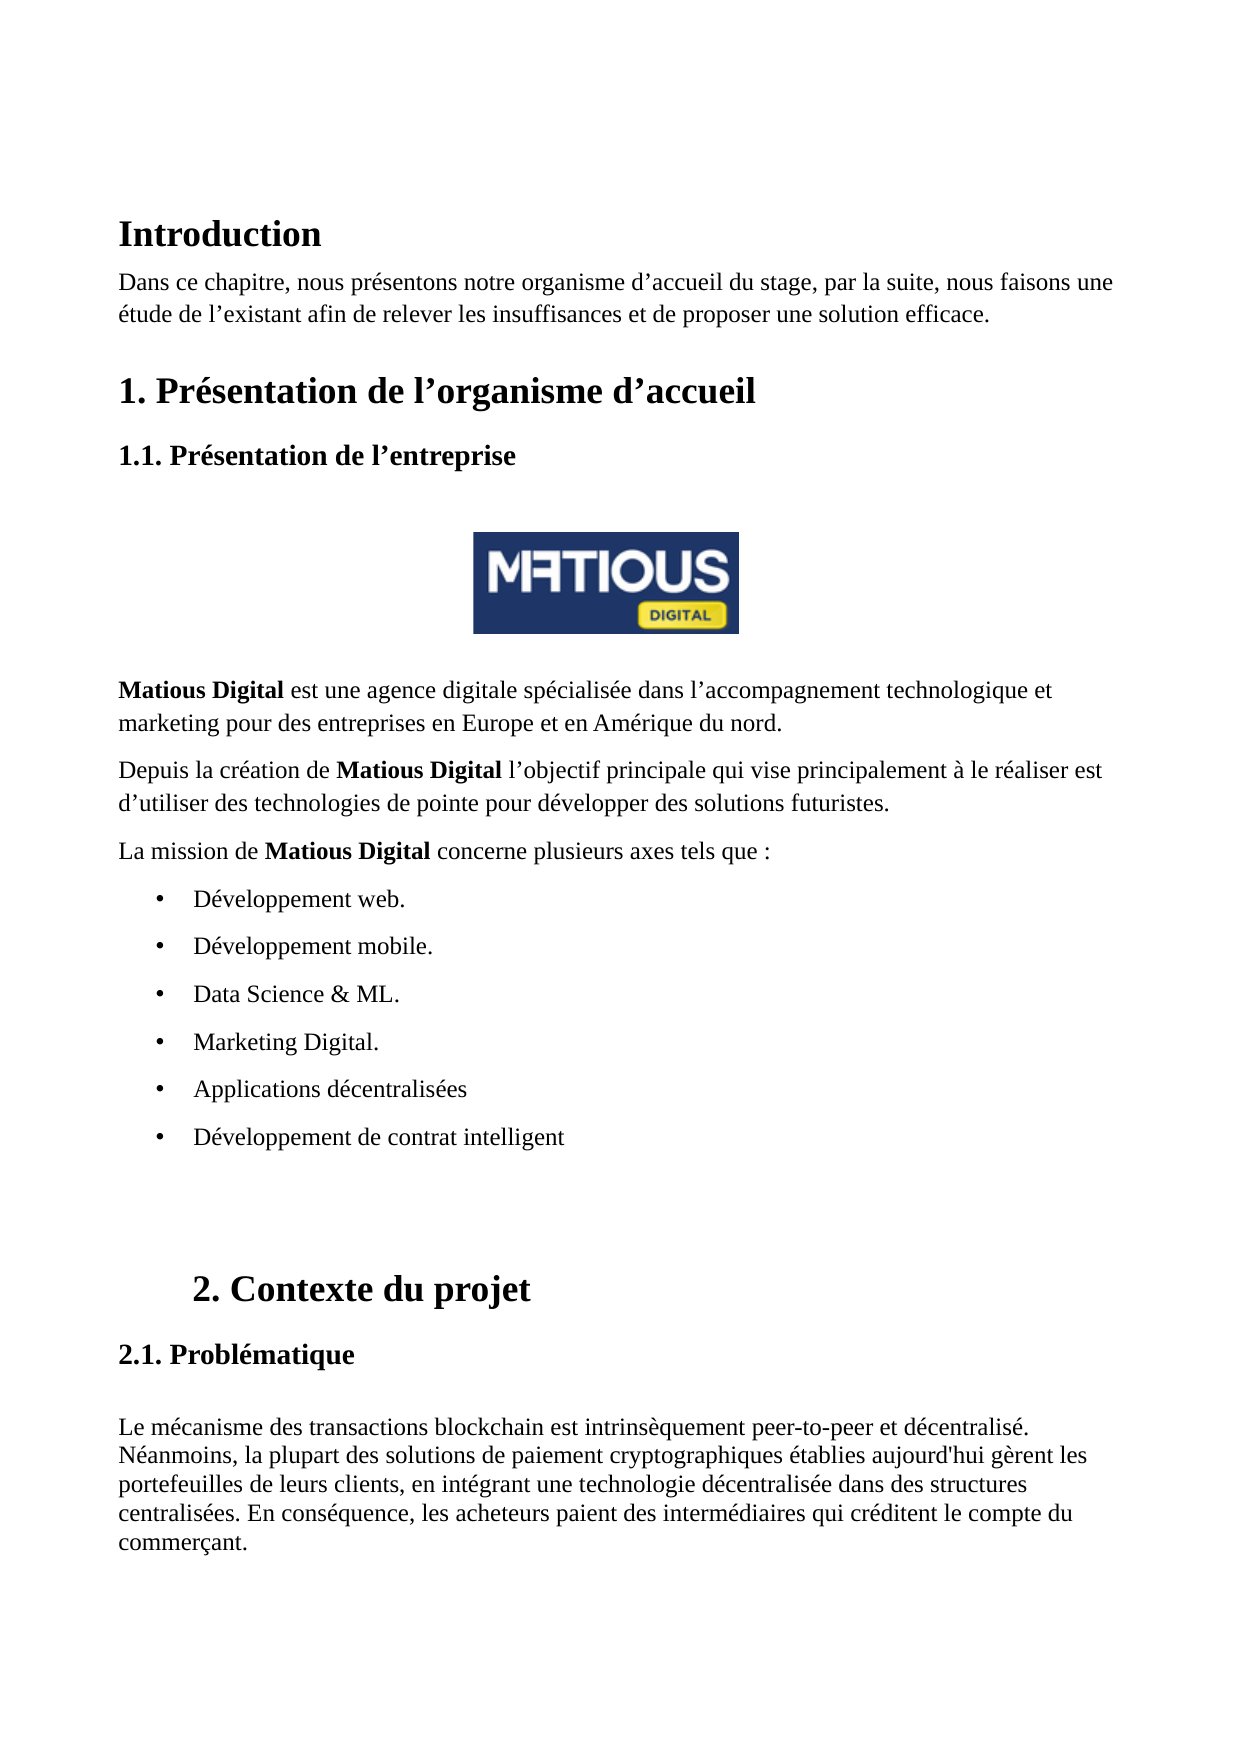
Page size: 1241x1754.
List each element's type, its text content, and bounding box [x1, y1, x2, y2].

text La mission de Matious Digital concerne plusieurs axes tels que : [118, 836, 1122, 865]
text Matious Digital est une agence digitale spécialisée dans l’accompagnement technologique et marketing pour des entreprises en Europe et en Amérique du nord. [118, 675, 1122, 737]
text Dans ce chapitre, nous présentons notre organisme d’accueil du stage, par la suite, nous faisons une étude de l’existant afin de relever les insuffisances et de proposer une solution efficace. [118, 267, 1122, 328]
text Le mécanisme des transactions blockchain est intrinsèquement peer-to-peer et décentralisé. Néanmoins, la plupart des solutions de paiement cryptographiques établies aujourd'hui gèrent les portefeuilles de leurs clients, en intégrant une technologie décentralisée dans des structures centralisées. En conséquence, les acheteurs paient des intermédiaires qui créditent le compte du commerçant. [118, 1412, 1122, 1556]
list Applications décentralisées [156, 1074, 1122, 1103]
list Développement mobile. [156, 931, 1122, 960]
list Développement de contrat intelligent [156, 1122, 1122, 1151]
subtitle 1.1. Présentation de l’entreprise [118, 438, 1122, 472]
text Depuis la création de Matious Digital l’objectif principale qui vise principalement à le réaliser est d’utiliser des technologies de pointe pour développer des solutions futuristes. [118, 756, 1122, 817]
subtitle Introduction [118, 211, 1122, 254]
list Développement web. [156, 884, 1122, 912]
subtitle 2.1. Problématique [118, 1337, 1122, 1371]
subtitle 2. Contexte du projet [118, 1267, 1122, 1310]
subtitle 1. Présentation de l’organisme d’accueil [118, 368, 1122, 411]
list Marketing Digital. [156, 1027, 1122, 1055]
picture [473, 532, 739, 634]
list Data Science & ML. [156, 979, 1122, 1008]
